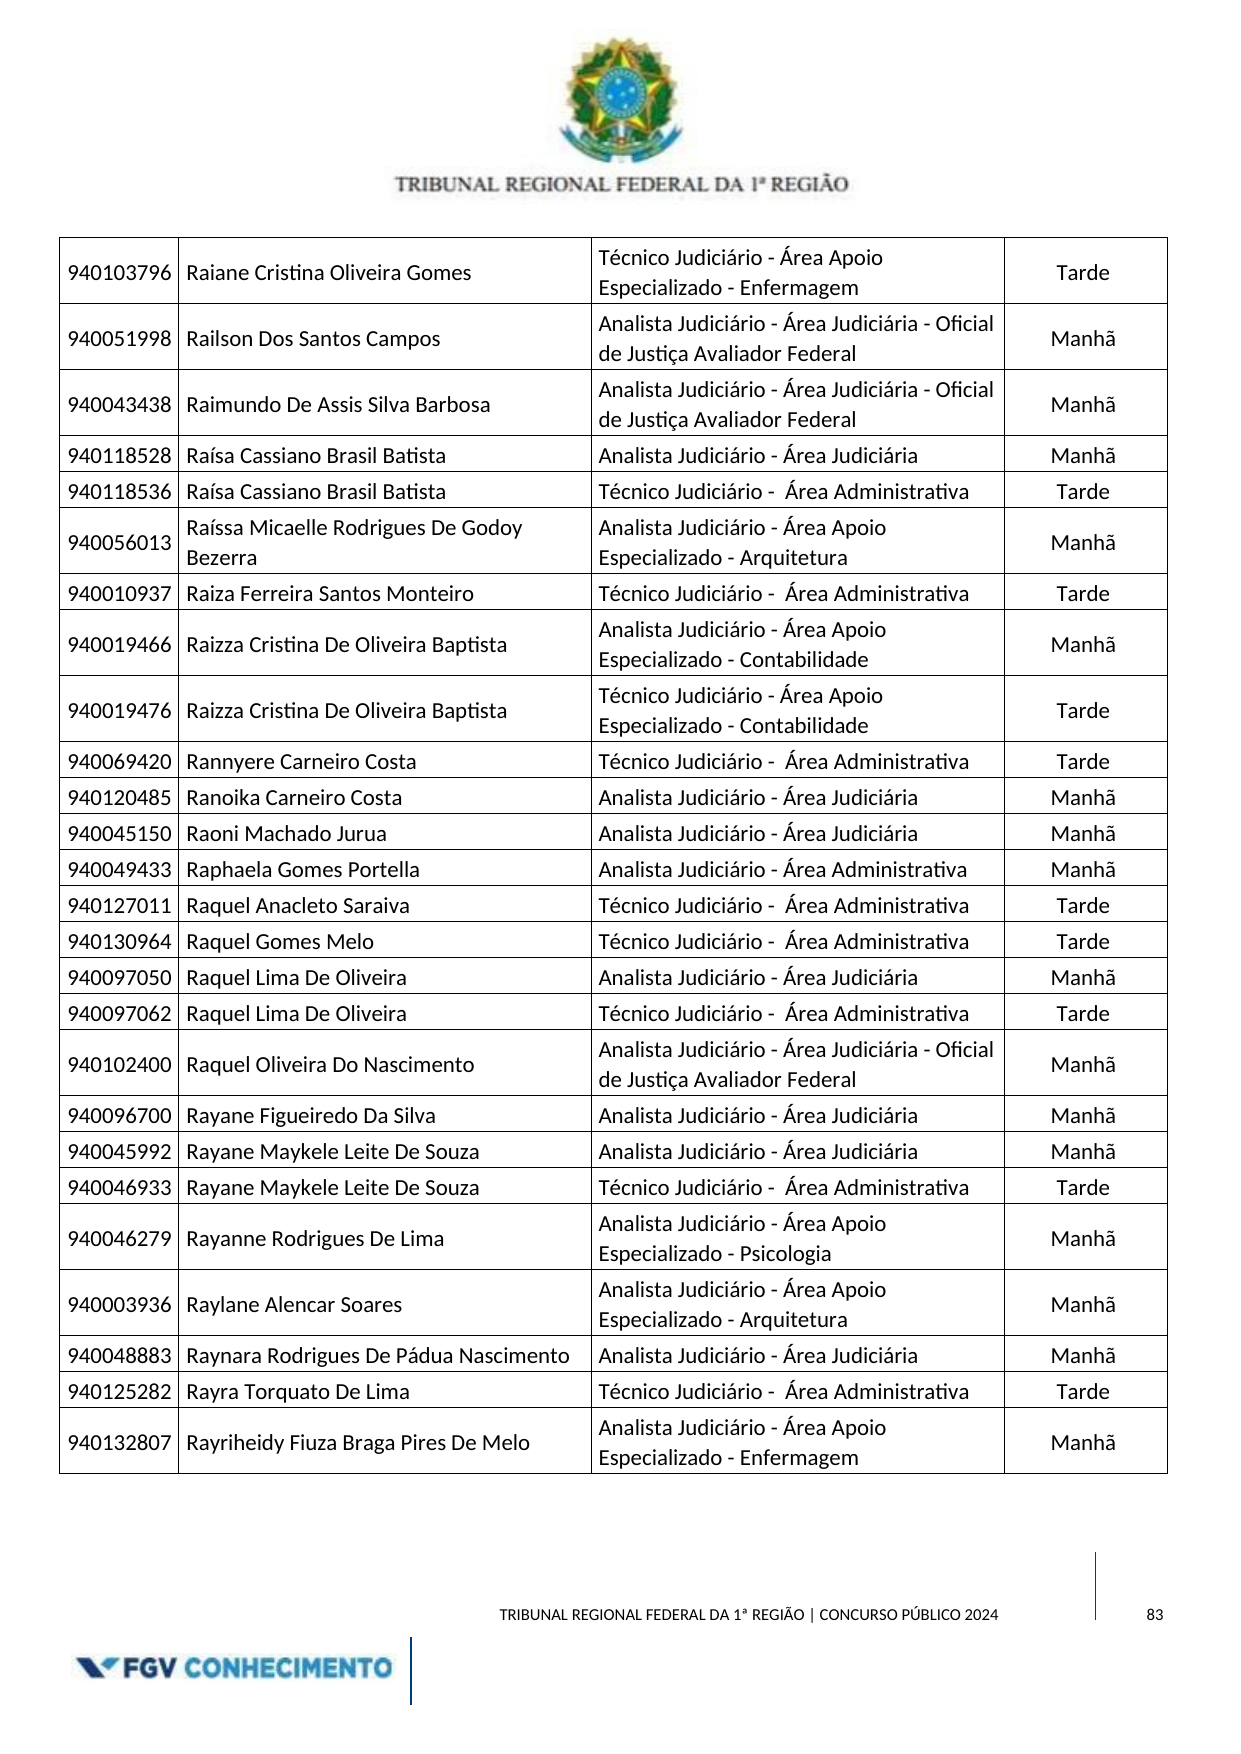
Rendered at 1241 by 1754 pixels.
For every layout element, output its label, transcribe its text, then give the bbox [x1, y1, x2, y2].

table_cell Raquel Lima De Oliveira [179, 958, 591, 993]
table_cell Analista Judiciário - Área Apoio Especializado - Arquitetura [592, 1270, 1004, 1335]
table_cell Raísa Cassiano Brasil Batista [179, 436, 591, 471]
table_cell Rayane Maykele Leite De Souza [179, 1168, 591, 1203]
table_cell 940048883 [60, 1336, 178, 1371]
table_cell Manhã [1005, 1204, 1167, 1269]
table_cell Analista Judiciário - Área Apoio Especializado - Psicologia [592, 1204, 1004, 1269]
table_cell Analista Judiciário - Área Judiciária [592, 1132, 1004, 1167]
table_cell Tarde [1005, 676, 1167, 741]
table_cell Técnico Judiciário - Área Apoio Especializado - Contabilidade [592, 676, 1004, 741]
table_cell Analista Judiciário - Área Apoio Especializado - Arquitetura [592, 508, 1004, 573]
table_cell Analista Judiciário - Área Apoio Especializado - Enfermagem [592, 1408, 1004, 1473]
table_cell Técnico Judiciário - Área Administrativa [592, 1168, 1004, 1203]
table_cell Raimundo De Assis Silva Barbosa [179, 370, 591, 435]
table_cell Tarde [1005, 886, 1167, 921]
table_cell Manhã [1005, 814, 1167, 849]
table_cell Raiane Cristina Oliveira Gomes [179, 238, 591, 303]
table_cell 940046279 [60, 1204, 178, 1269]
table_cell Manhã [1005, 370, 1167, 435]
table_cell Tarde [1005, 472, 1167, 507]
table_cell 940045992 [60, 1132, 178, 1167]
table_cell Rayanne Rodrigues De Lima [179, 1204, 591, 1269]
table_cell Manhã [1005, 610, 1167, 675]
table_cell 940118536 [60, 472, 178, 507]
table_cell Raizza Cristina De Oliveira Baptista [179, 610, 591, 675]
table_cell Raísa Cassiano Brasil Batista [179, 472, 591, 507]
table_cell Raíssa Micaelle Rodrigues De Godoy Bezerra [179, 508, 591, 573]
table_cell Analista Judiciário - Área Administrativa [592, 850, 1004, 885]
table_cell Técnico Judiciário - Área Administrativa [592, 574, 1004, 609]
table_cell Raynara Rodrigues De Pádua Nascimento [179, 1336, 591, 1371]
table_cell Ranoika Carneiro Costa [179, 778, 591, 813]
table_cell 940118528 [60, 436, 178, 471]
table_cell Analista Judiciário - Área Judiciária - Oficial de Justiça Avaliador Federal [592, 304, 1004, 369]
table_cell Manhã [1005, 1336, 1167, 1371]
table_cell Raquel Gomes Melo [179, 922, 591, 957]
table_cell Raquel Anacleto Saraiva [179, 886, 591, 921]
table_cell Tarde [1005, 574, 1167, 609]
table_cell Tarde [1005, 1372, 1167, 1407]
table_cell 940019466 [60, 610, 178, 675]
table_cell Rayra Torquato De Lima [179, 1372, 591, 1407]
table_cell Analista Judiciário - Área Judiciária [592, 778, 1004, 813]
table_cell Analista Judiciário - Área Judiciária - Oficial de Justiça Avaliador Federal [592, 370, 1004, 435]
table_cell 940043438 [60, 370, 178, 435]
table_cell 940097050 [60, 958, 178, 993]
table_cell 940097062 [60, 994, 178, 1029]
table_cell 940010937 [60, 574, 178, 609]
table_cell Analista Judiciário - Área Judiciária [592, 1096, 1004, 1131]
table_cell Tarde [1005, 742, 1167, 777]
table_cell Manhã [1005, 508, 1167, 573]
table_cell 940125282 [60, 1372, 178, 1407]
table_cell Raquel Oliveira Do Nascimento [179, 1030, 591, 1095]
table_cell Railson Dos Santos Campos [179, 304, 591, 369]
table_cell Manhã [1005, 778, 1167, 813]
table_cell Técnico Judiciário - Área Administrativa [592, 742, 1004, 777]
table_cell Analista Judiciário - Área Judiciária [592, 1336, 1004, 1371]
table_cell Manhã [1005, 1096, 1167, 1131]
table_cell Raiza Ferreira Santos Monteiro [179, 574, 591, 609]
table_cell Manhã [1005, 1408, 1167, 1473]
table_cell Manhã [1005, 304, 1167, 369]
table_cell Tarde [1005, 1168, 1167, 1203]
table_cell Analista Judiciário - Área Judiciária [592, 436, 1004, 471]
table_cell Rannyere Carneiro Costa [179, 742, 591, 777]
table_cell 940046933 [60, 1168, 178, 1203]
table_cell Manhã [1005, 1030, 1167, 1095]
table_cell 940127011 [60, 886, 178, 921]
table_cell Manhã [1005, 958, 1167, 993]
table_cell Técnico Judiciário - Área Administrativa [592, 886, 1004, 921]
table_cell 940056013 [60, 508, 178, 573]
table_cell Raizza Cristina De Oliveira Baptista [179, 676, 591, 741]
table_cell Analista Judiciário - Área Apoio Especializado - Contabilidade [592, 610, 1004, 675]
table_cell Tarde [1005, 994, 1167, 1029]
table_cell Técnico Judiciário - Área Administrativa [592, 922, 1004, 957]
table_cell Rayane Maykele Leite De Souza [179, 1132, 591, 1167]
table_cell 940051998 [60, 304, 178, 369]
table_cell Tarde [1005, 238, 1167, 303]
table_cell Tarde [1005, 922, 1167, 957]
table_cell Analista Judiciário - Área Judiciária [592, 814, 1004, 849]
table_cell 940049433 [60, 850, 178, 885]
table_cell Técnico Judiciário - Área Administrativa [592, 1372, 1004, 1407]
table_cell 940132807 [60, 1408, 178, 1473]
table_cell 940045150 [60, 814, 178, 849]
table_cell 940130964 [60, 922, 178, 957]
table_cell Rayane Figueiredo Da Silva [179, 1096, 591, 1131]
table_cell Raphaela Gomes Portella [179, 850, 591, 885]
table_cell 940102400 [60, 1030, 178, 1095]
table_cell 940103796 [60, 238, 178, 303]
table_cell Raoni Machado Jurua [179, 814, 591, 849]
table_cell Técnico Judiciário - Área Administrativa [592, 994, 1004, 1029]
table_cell Técnico Judiciário - Área Apoio Especializado - Enfermagem [592, 238, 1004, 303]
table_cell 940003936 [60, 1270, 178, 1335]
table_cell Raylane Alencar Soares [179, 1270, 591, 1335]
table_cell Analista Judiciário - Área Judiciária [592, 958, 1004, 993]
table_cell Rayriheidy Fiuza Braga Pires De Melo [179, 1408, 591, 1473]
table_cell Manhã [1005, 1132, 1167, 1167]
table_cell Manhã [1005, 1270, 1167, 1335]
table_cell Raquel Lima De Oliveira [179, 994, 591, 1029]
table_cell Técnico Judiciário - Área Administrativa [592, 472, 1004, 507]
table_cell Manhã [1005, 850, 1167, 885]
table_cell Analista Judiciário - Área Judiciária - Oficial de Justiça Avaliador Federal [592, 1030, 1004, 1095]
table_cell Manhã [1005, 436, 1167, 471]
table_cell 940120485 [60, 778, 178, 813]
table_cell 940019476 [60, 676, 178, 741]
table_cell 940096700 [60, 1096, 178, 1131]
table_cell 940069420 [60, 742, 178, 777]
